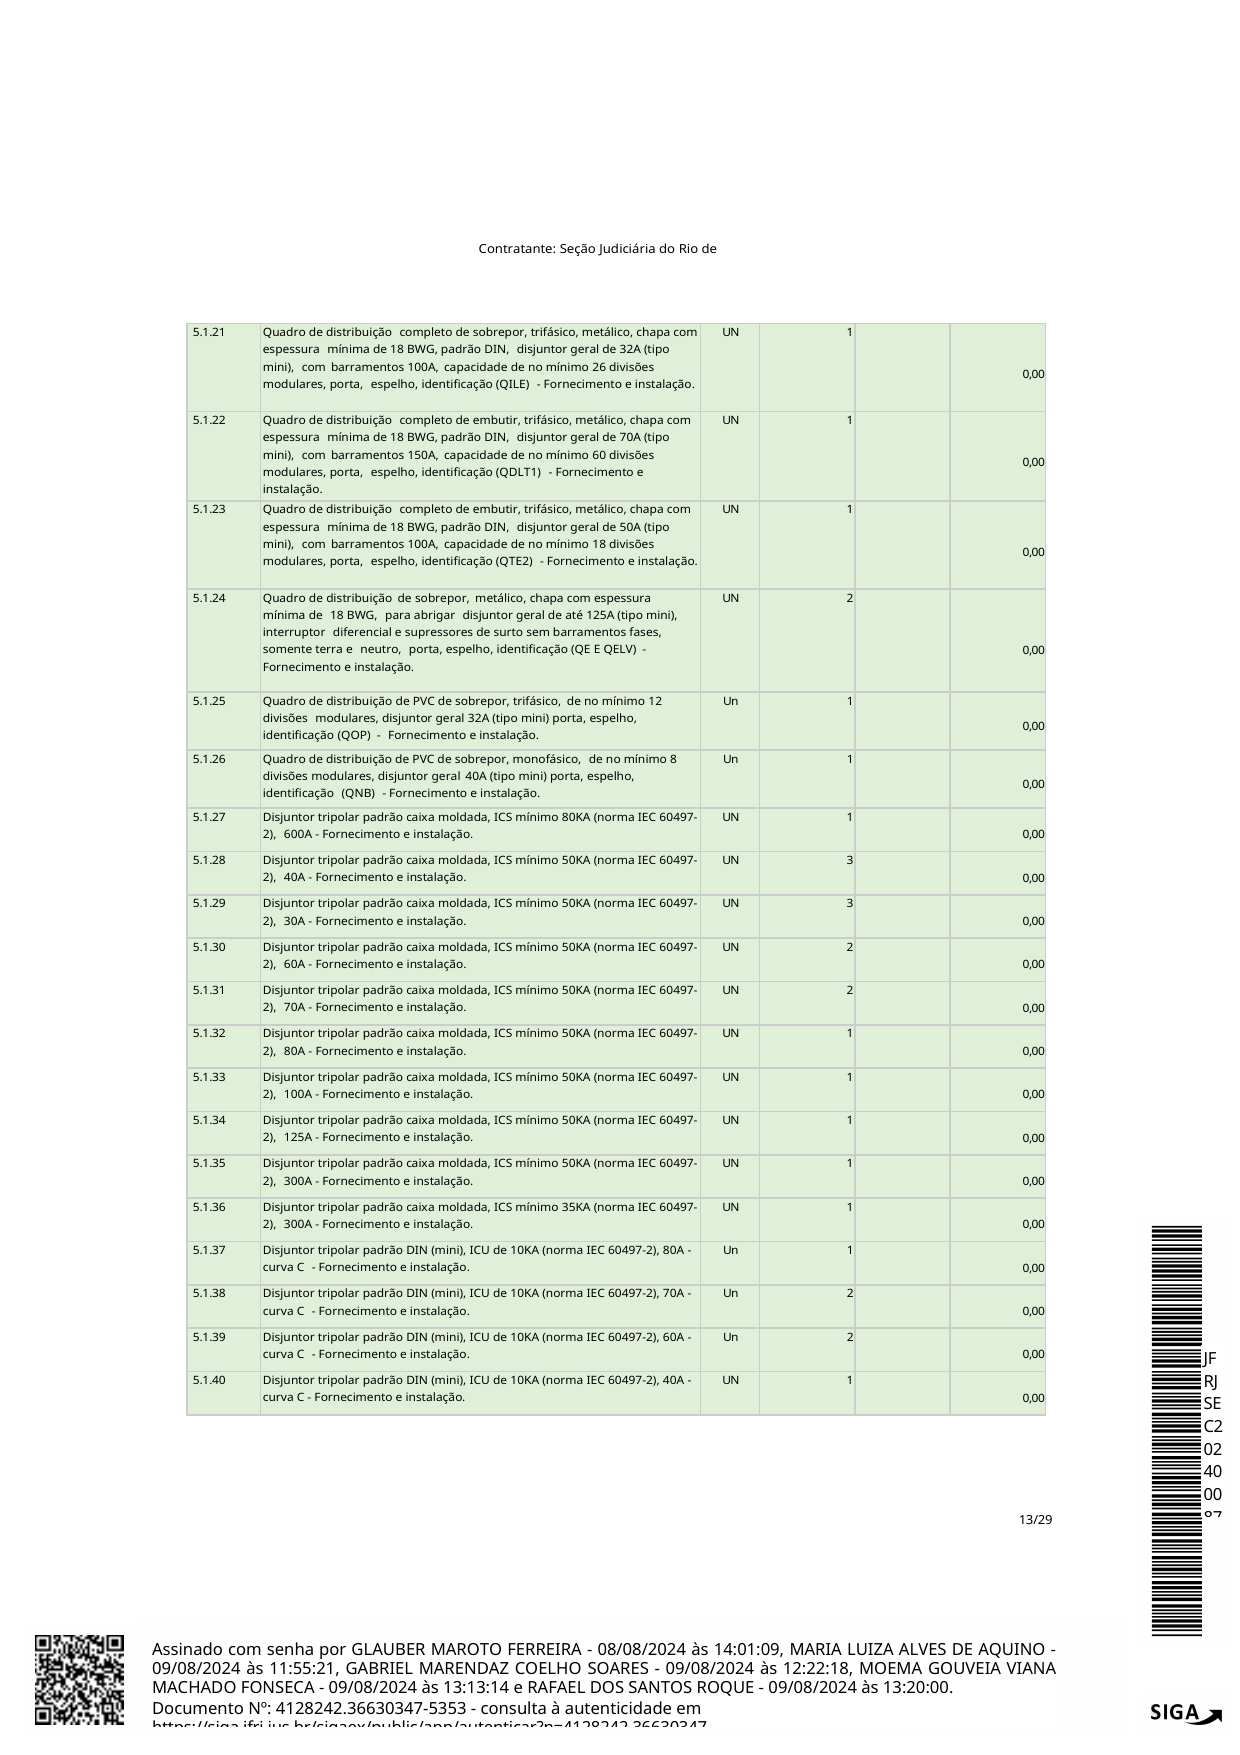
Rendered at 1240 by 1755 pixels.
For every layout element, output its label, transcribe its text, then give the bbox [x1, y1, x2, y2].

table_cell 5.1.36 [188, 1199, 260, 1241]
table_cell UN [701, 502, 759, 588]
table_cell [856, 982, 949, 1024]
table_cell Disjuntor tripolar padrão caixa moldada, ICS mínimo 35KA (norma IEC 60497-2), 300A - Fornecimento e instalação. [261, 1199, 700, 1241]
table_cell 0,00 [951, 412, 1045, 500]
table_cell 2 [760, 1329, 854, 1371]
table_cell Quadro de distribuição de PVC de sobrepor, monofásico, de no mínimo 8 divisões modulares, disjuntor geral 40A (tipo mini) porta, espelho, identificação (QNB) - Fornecimento e instalação. [261, 751, 700, 807]
table_cell 5.1.40 [188, 1372, 260, 1414]
table_cell 0,00 [951, 1156, 1045, 1197]
table_cell [856, 939, 949, 981]
table_cell Disjuntor tripolar padrão DIN (mini), ICU de 10KA (norma IEC 60497-2), 40A - curva C - Fornecimento e instalação. [261, 1372, 700, 1414]
table_cell 0,00 [951, 1112, 1045, 1154]
table_cell 1 [760, 1026, 854, 1067]
table_cell 0,00 [951, 982, 1045, 1024]
table_cell 0,00 [951, 502, 1045, 588]
table_cell [856, 1242, 949, 1284]
table_cell Un [701, 1242, 759, 1284]
table_cell Quadro de distribuição de sobrepor, metálico, chapa com espessura mínima de 18 BWG, para abrigar disjuntor geral de até 125A (tipo mini), interruptor diferencial e supressores de surto sem barramentos fases, somente terra e neutro, porta, espelho, identificação (QE E QELV) - Fornecimento e instalação. [261, 590, 700, 691]
table_cell 0,00 [951, 939, 1045, 981]
table_cell [856, 693, 949, 749]
table_cell 5.1.39 [188, 1329, 260, 1371]
table_cell UN [701, 896, 759, 937]
table_cell Disjuntor tripolar padrão caixa moldada, ICS mínimo 50KA (norma IEC 60497-2), 100A - Fornecimento e instalação. [261, 1069, 700, 1111]
table_cell 5.1.30 [188, 939, 260, 981]
table_cell 1 [760, 1242, 854, 1284]
table_cell [856, 852, 949, 894]
table_header [856, 324, 949, 411]
table_cell 2 [760, 982, 854, 1024]
table_cell Disjuntor tripolar padrão DIN (mini), ICU de 10KA (norma IEC 60497-2), 80A - curva C - Fornecimento e instalação. [261, 1242, 700, 1284]
table_cell 0,00 [951, 1069, 1045, 1111]
table_cell 5.1.33 [188, 1069, 260, 1111]
table_cell 0,00 [951, 896, 1045, 937]
table_cell 0,00 [951, 1026, 1045, 1067]
table_cell Quadro de distribuição completo de embutir, trifásico, metálico, chapa com espessura mínima de 18 BWG, padrão DIN, disjuntor geral de 50A (tipo mini), com barramentos 100A, capacidade de no mínimo 18 divisões modulares, porta, espelho, identificação (QTE2) - Fornecimento e instalação. [261, 502, 700, 588]
table_cell 0,00 [951, 1329, 1045, 1371]
table_cell 0,00 [951, 1242, 1045, 1284]
table_cell UN [701, 1372, 759, 1414]
table_cell UN [701, 1199, 759, 1241]
table_cell 5.1.25 [188, 693, 260, 749]
table_cell Disjuntor tripolar padrão caixa moldada, ICS mínimo 50KA (norma IEC 60497-2), 40A - Fornecimento e instalação. [261, 852, 700, 894]
table_cell 1 [760, 1199, 854, 1241]
table_cell [856, 1156, 949, 1197]
table_cell Disjuntor tripolar padrão caixa moldada, ICS mínimo 50KA (norma IEC 60497-2), 300A - Fornecimento e instalação. [261, 1156, 700, 1197]
table_cell UN [701, 809, 759, 851]
table_cell 0,00 [951, 1372, 1045, 1414]
table_cell Disjuntor tripolar padrão DIN (mini), ICU de 10KA (norma IEC 60497-2), 60A - curva C - Fornecimento e instalação. [261, 1329, 700, 1371]
table_cell 3 [760, 896, 854, 937]
text JFRJSEC202400087A [1203, 1347, 1224, 1517]
table_cell Quadro de distribuição completo de embutir, trifásico, metálico, chapa com espessura mínima de 18 BWG, padrão DIN, disjuntor geral de 70A (tipo mini), com barramentos 150A, capacidade de no mínimo 60 divisões modulares, porta, espelho, identificação (QDLT1) - Fornecimento e instalação. [261, 412, 700, 500]
table_cell 1 [760, 1372, 854, 1414]
table_cell UN [701, 1069, 759, 1111]
table_header Quadro de distribuição completo de sobrepor, trifásico, metálico, chapa com espessura mínima de 18 BWG, padrão DIN, disjuntor geral de 32A (tipo mini), com barramentos 100A, capacidade de no mínimo 26 divisões modulares, porta, espelho, identificação (QILE) - Fornecimento e instalação. [261, 324, 700, 411]
table_cell [856, 1112, 949, 1154]
table_cell 2 [760, 1286, 854, 1327]
table_cell UN [701, 852, 759, 894]
table_cell [856, 1026, 949, 1067]
table_cell [856, 1329, 949, 1371]
table_cell 2 [760, 590, 854, 691]
table_cell Un [701, 1286, 759, 1327]
table_cell Disjuntor tripolar padrão caixa moldada, ICS mínimo 50KA (norma IEC 60497-2), 60A - Fornecimento e instalação. [261, 939, 700, 981]
table_cell 5.1.35 [188, 1156, 260, 1197]
table_cell [856, 896, 949, 937]
table_cell 0,00 [951, 1286, 1045, 1327]
table_cell UN [701, 1026, 759, 1067]
table_cell 1 [760, 1112, 854, 1154]
table_cell [856, 1199, 949, 1241]
table_cell Disjuntor tripolar padrão caixa moldada, ICS mínimo 50KA (norma IEC 60497-2), 125A - Fornecimento e instalação. [261, 1112, 700, 1154]
table_cell Disjuntor tripolar padrão caixa moldada, ICS mínimo 50KA (norma IEC 60497-2), 30A - Fornecimento e instalação. [261, 896, 700, 937]
table_cell Disjuntor tripolar padrão caixa moldada, ICS mínimo 50KA (norma IEC 60497-2), 80A - Fornecimento e instalação. [261, 1026, 700, 1067]
table_cell UN [701, 1112, 759, 1154]
table_cell UN [701, 412, 759, 500]
table_cell Un [701, 1329, 759, 1371]
table_header 0,00 [951, 324, 1045, 411]
table_cell 5.1.26 [188, 751, 260, 807]
table_cell [856, 590, 949, 691]
table_cell [856, 809, 949, 851]
table_cell 5.1.38 [188, 1286, 260, 1327]
table_cell 5.1.37 [188, 1242, 260, 1284]
table_cell [856, 751, 949, 807]
table_cell UN [701, 939, 759, 981]
table_cell 1 [760, 751, 854, 807]
table_cell 1 [760, 1069, 854, 1111]
table_cell UN [701, 982, 759, 1024]
table_cell Quadro de distribuição de PVC de sobrepor, trifásico, de no mínimo 12 divisões modulares, disjuntor geral 32A (tipo mini) porta, espelho, identificação (QOP) - Fornecimento e instalação. [261, 693, 700, 749]
table_cell 0,00 [951, 1199, 1045, 1241]
table_cell 5.1.29 [188, 896, 260, 937]
table_cell 5.1.24 [188, 590, 260, 691]
table_cell 3 [760, 852, 854, 894]
table_cell 5.1.32 [188, 1026, 260, 1067]
table_cell UN [701, 1156, 759, 1197]
table_cell 5.1.27 [188, 809, 260, 851]
table_cell 0,00 [951, 809, 1045, 851]
table_cell 5.1.23 [188, 502, 260, 588]
table_cell 1 [760, 502, 854, 588]
table_cell Disjuntor tripolar padrão caixa moldada, ICS mínimo 50KA (norma IEC 60497-2), 70A - Fornecimento e instalação. [261, 982, 700, 1024]
table_cell 1 [760, 412, 854, 500]
table_cell [856, 1372, 949, 1414]
table_cell UN [701, 590, 759, 691]
table_cell Disjuntor tripolar padrão DIN (mini), ICU de 10KA (norma IEC 60497-2), 70A - curva C - Fornecimento e instalação. [261, 1286, 700, 1327]
table_cell 1 [760, 1156, 854, 1197]
table_cell 0,00 [951, 590, 1045, 691]
table_cell 1 [760, 693, 854, 749]
table_cell 0,00 [951, 852, 1045, 894]
table_cell 5.1.22 [188, 412, 260, 500]
table_cell 5.1.34 [188, 1112, 260, 1154]
table_cell 5.1.31 [188, 982, 260, 1024]
table_header 5.1.21 [188, 324, 260, 411]
table_cell 1 [760, 809, 854, 851]
table_cell Un [701, 693, 759, 749]
table_cell Un [701, 751, 759, 807]
table_cell [856, 412, 949, 500]
table_cell 0,00 [951, 751, 1045, 807]
table_cell 5.1.28 [188, 852, 260, 894]
table_cell [856, 1286, 949, 1327]
table_cell 0,00 [951, 693, 1045, 749]
text 13/29 [173, 1511, 1053, 1528]
table_cell Disjuntor tripolar padrão caixa moldada, ICS mínimo 80KA (norma IEC 60497-2), 600A - Fornecimento e instalação. [261, 809, 700, 851]
table_cell [856, 1069, 949, 1111]
table_cell 2 [760, 939, 854, 981]
table_header 1 [760, 324, 854, 411]
table_header UN [701, 324, 759, 411]
table_cell [856, 502, 949, 588]
